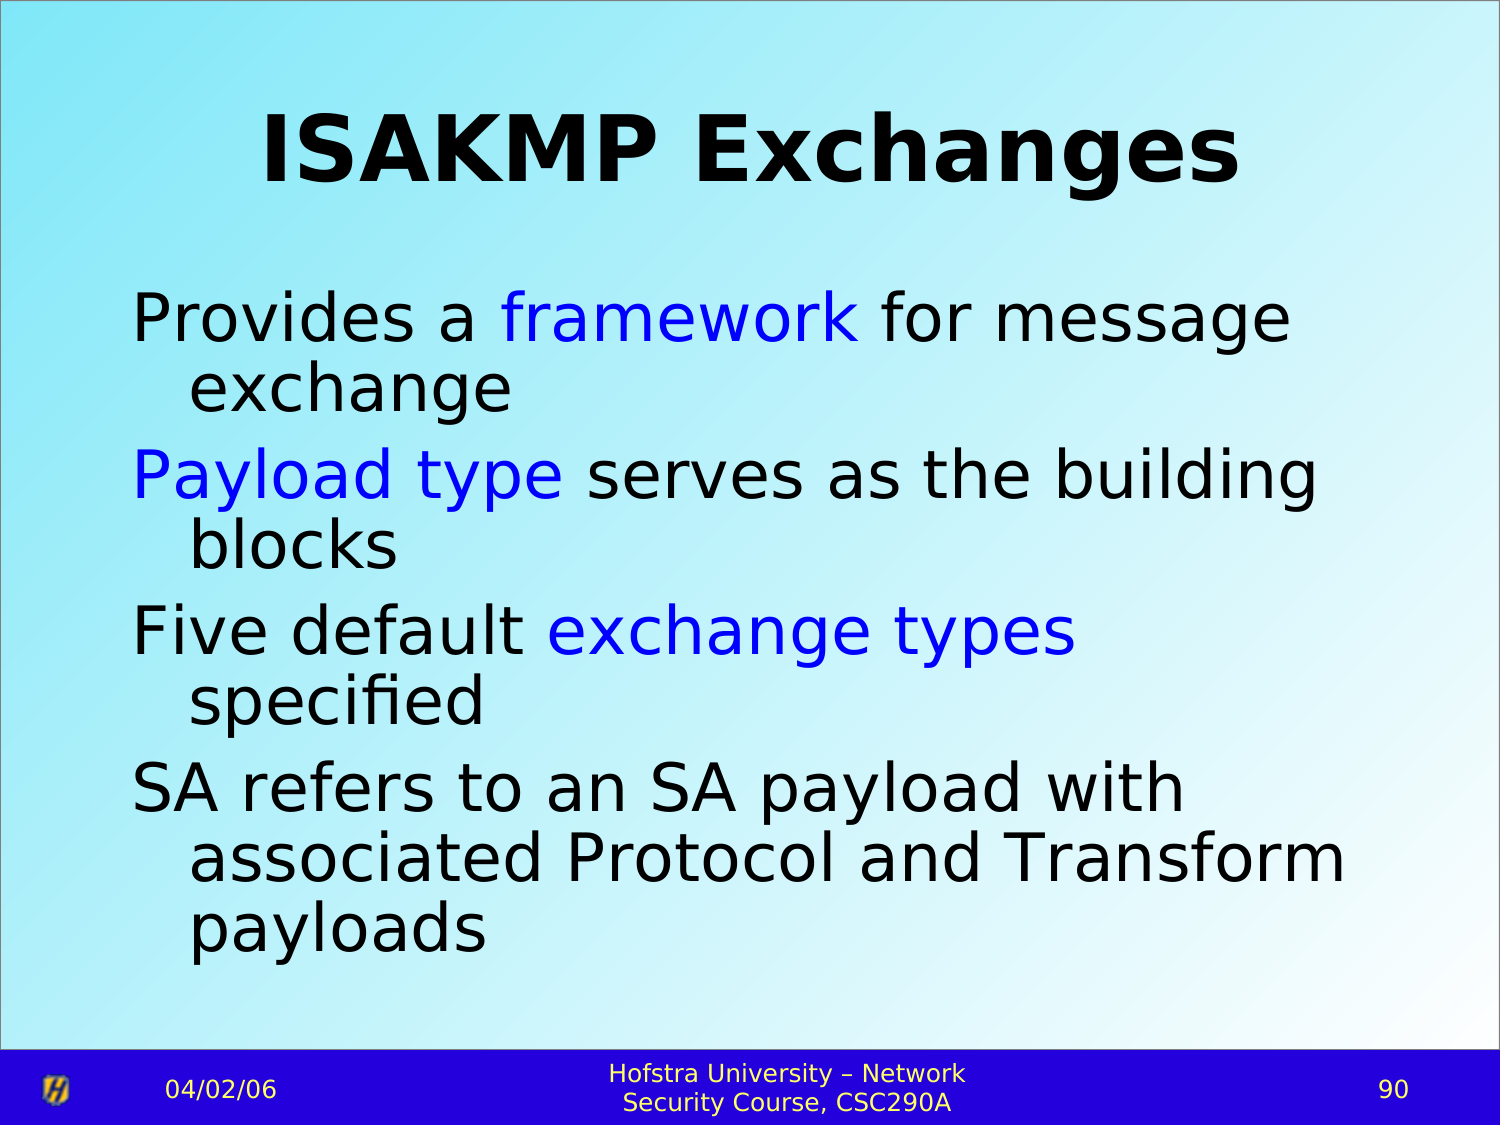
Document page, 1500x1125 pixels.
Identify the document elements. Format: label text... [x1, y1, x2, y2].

picture [37, 1072, 76, 1110]
title ISAKMP Exchanges [112, 85, 1391, 212]
list Provides a framework for message exchange Payload type serves as the building blocks Five default exchange types specified SA refers to an SA payload with associated Protocol and Transform payloads [117, 277, 1393, 981]
